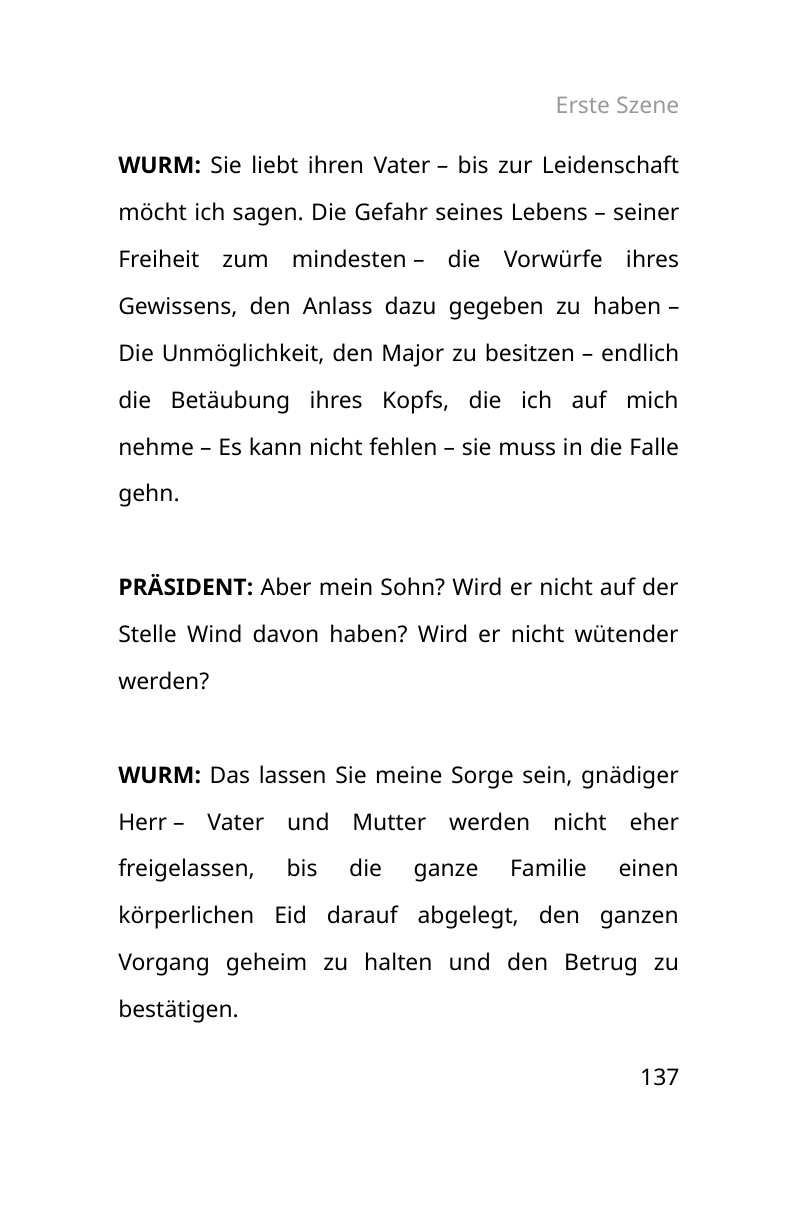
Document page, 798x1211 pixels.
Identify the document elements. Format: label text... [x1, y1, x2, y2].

text WURM: Sie liebt ihren Vater – bis zur Leidenschaft möcht ich sagen. Die Gefahr seines Lebens – seiner Freiheit zum mindesten – die Vorwürfe ihres Gewissens, den Anlass dazu gegeben zu haben – Die Unmöglichkeit, den Major zu besitzen – endlich die Betäubung ihres Kopfs, die ich auf mich nehme – Es kann nicht fehlen – sie muss in die Falle gehn. [118, 149, 679, 509]
text PRÄSIDENT: Aber mein Sohn? Wird er nicht auf der Stelle Wind davon haben? Wird er nicht wütender werden? [118, 536, 679, 696]
text WURM: Das lassen Sie meine Sorge sein, gnädiger Herr – Vater und Mutter werden nicht eher freigelassen, bis die ganze Familie einen körperlichen Eid darauf abgelegt, den ganzen Vorgang geheim zu halten und den Betrug zu bestätigen. [118, 723, 679, 1024]
